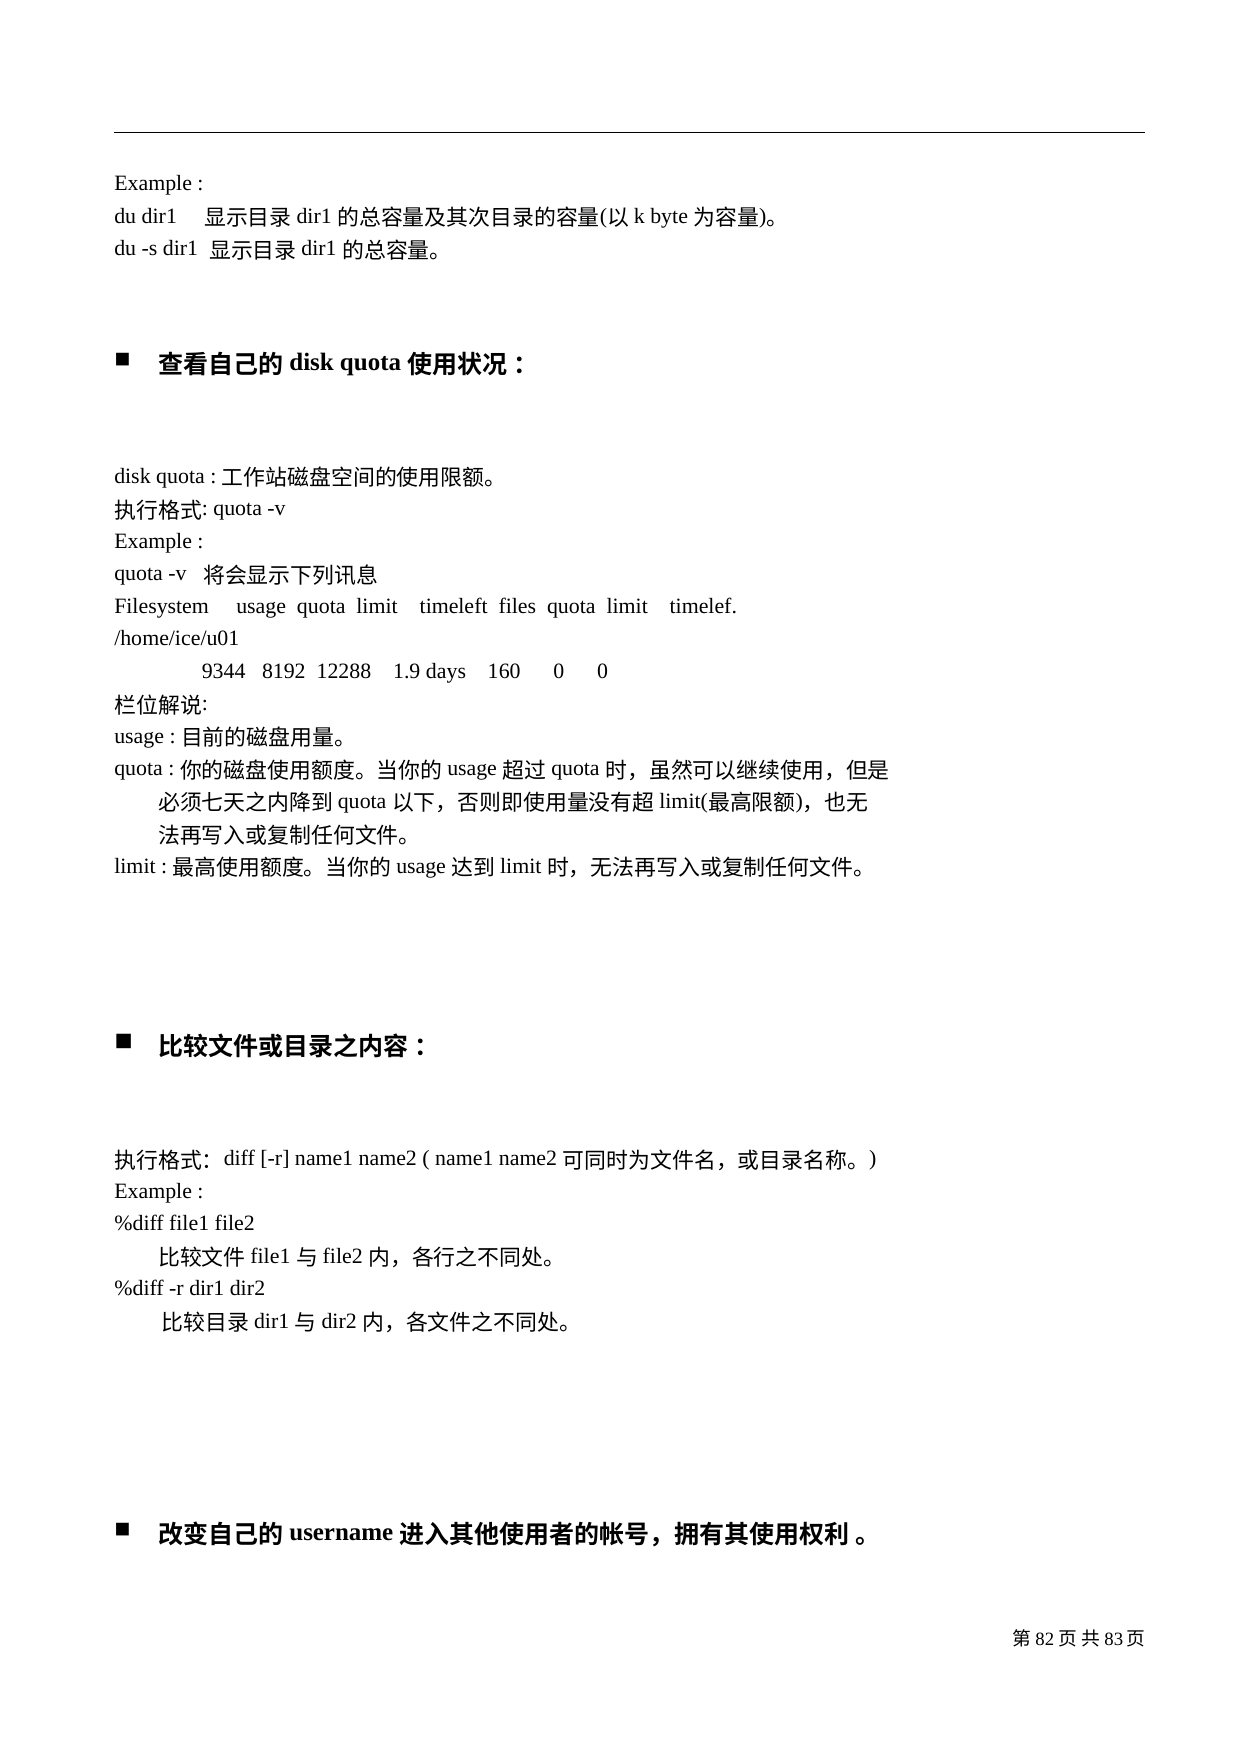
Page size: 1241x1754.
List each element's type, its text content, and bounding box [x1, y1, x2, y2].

text Example : [114, 1169, 1145, 1202]
text quota : 你的磁盘使用额度。当你的 usage 超过 quota 时，虽然可以继续使用，但是 [114, 747, 1145, 779]
text usage : 目前的磁盘用量。 [114, 714, 1145, 747]
text limit : 最高使用额度。当你的 usage 达到 limit 时，无法再写入或复制任何文件。 [114, 844, 1145, 877]
text quota -v 将会显示下列讯息 [114, 552, 1145, 584]
list 查看自己的 disk quota 使用状况 ： [114, 324, 1145, 389]
text Example : [114, 162, 1145, 194]
text disk quota : 工作站磁盘空间的使用限额。 [114, 454, 1145, 487]
text 法再写入或复制任何文件。 [114, 812, 1145, 844]
text 9344 8192 12288 1.9 days 160 0 0 [114, 649, 1145, 682]
list 改变自己的 username 进入其他使用者的帐号，拥有其使用权利 。 [114, 1494, 1145, 1559]
text Filesystem usage quota limit timeleft files quota limit timelef. [114, 584, 1145, 617]
text /home/ice/u01 [114, 617, 1145, 649]
text 执行格式：diff [-r] name1 name2 ( name1 name2 可同时为文件名，或目录名称。) [114, 1137, 1145, 1169]
text du -s dir1 显示目录 dir1 的总容量。 [114, 227, 1145, 259]
text 执行格式: quota -v [114, 487, 1145, 519]
text du dir1 显示目录 dir1 的总容量及其次目录的容量(以 k byte 为容量)。 [114, 194, 1145, 227]
text 必须七天之内降到 quota 以下，否则即使用量没有超 limit(最高限额)，也无 [114, 779, 1145, 812]
list 比较文件或目录之内容 ： [114, 1007, 1145, 1072]
text 栏位解说: [114, 682, 1145, 714]
text %diff -r dir1 dir2 [114, 1267, 1145, 1299]
text 比较文件 file1 与 file2 内，各行之不同处。 [114, 1234, 1145, 1267]
text %diff file1 file2 [114, 1202, 1145, 1234]
text 比较目录 dir1 与 dir2 内，各文件之不同处。 [114, 1299, 1145, 1332]
text Example : [114, 519, 1145, 552]
